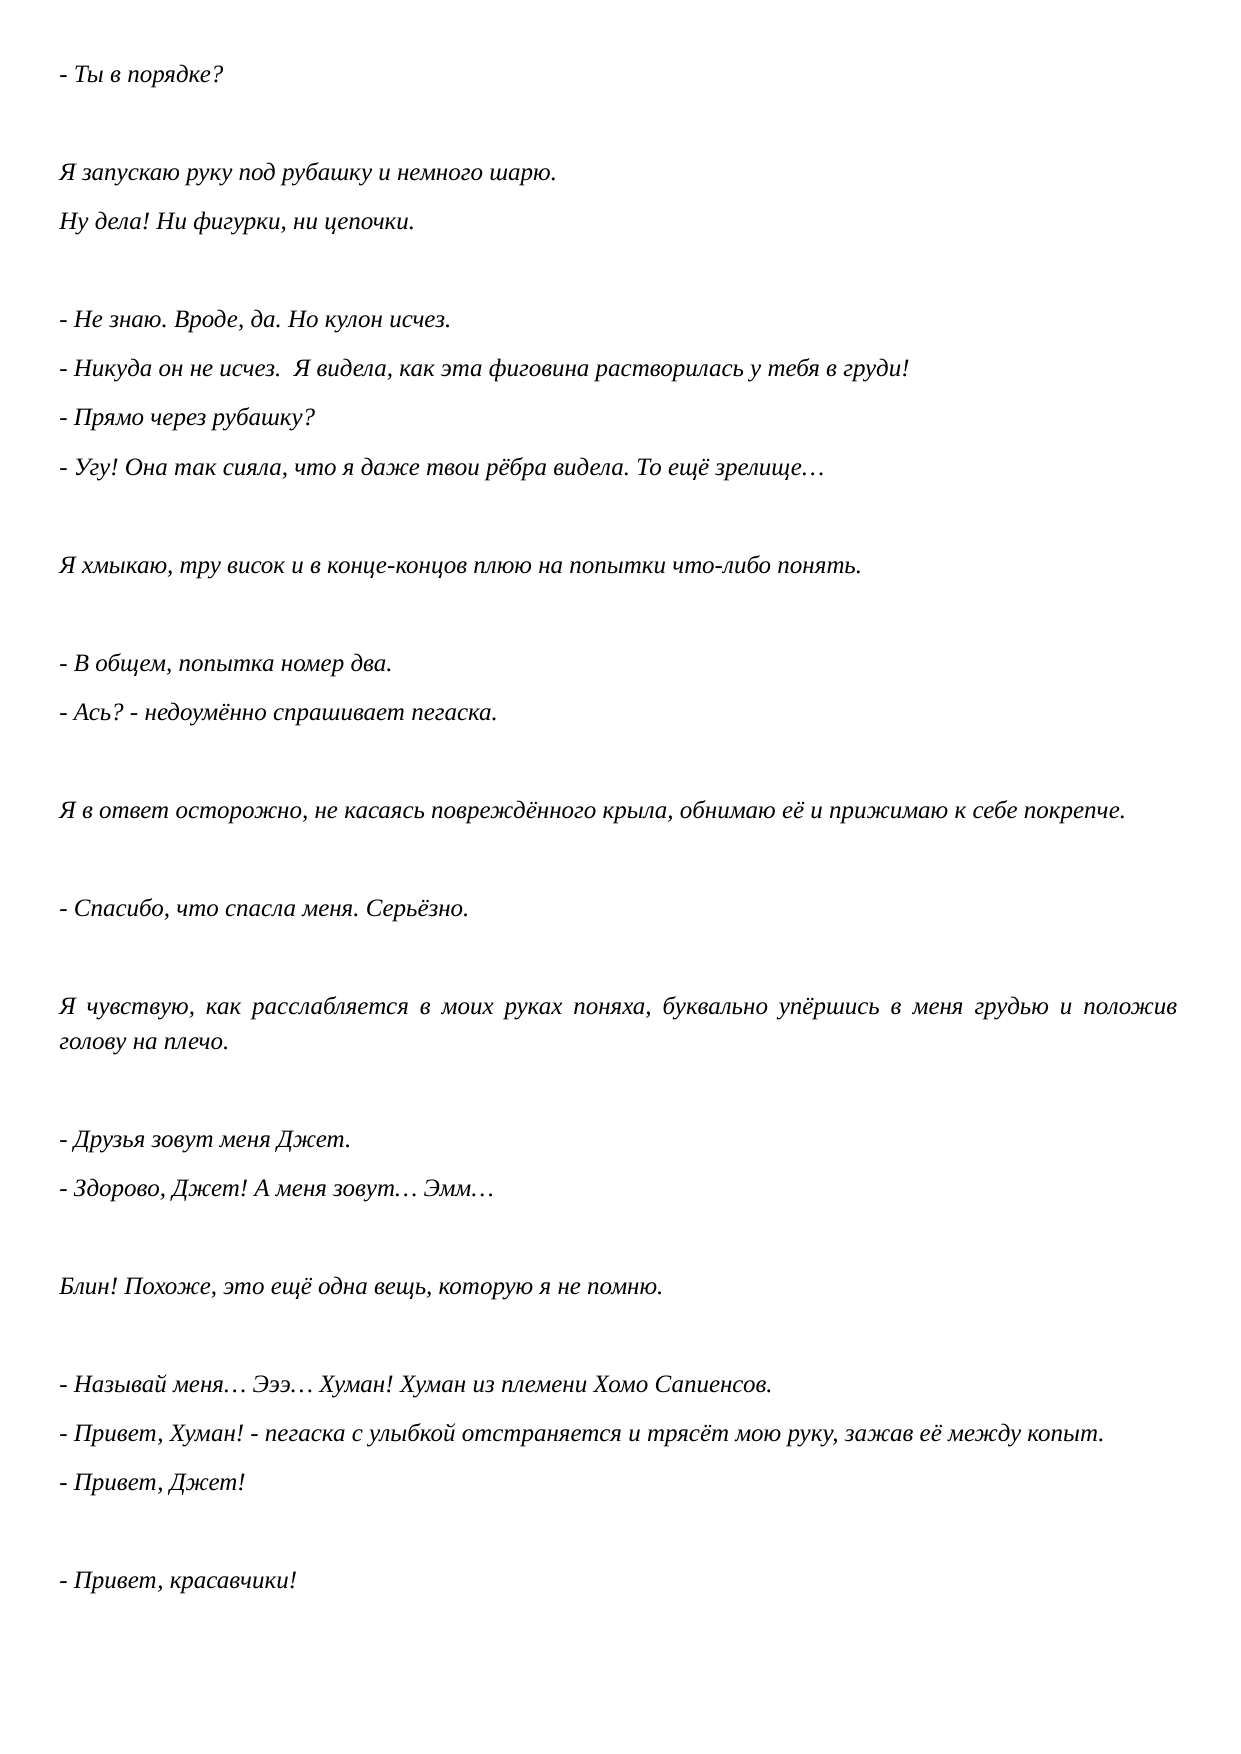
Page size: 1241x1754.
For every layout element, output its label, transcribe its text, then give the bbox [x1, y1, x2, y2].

text - Угу! Она так сияла, что я даже твои рёбра видела. То ещё зрелище… [59, 452, 1181, 480]
text Я запускаю руку под рубашку и немного шарю. [59, 157, 1181, 186]
text - Здорово, Джет! А меня зовут… Эмм… [59, 1173, 1181, 1202]
text - Ты в порядке? [59, 59, 1181, 88]
text - Называй меня… Эээ… Хуман! Хуман из племени Хомо Сапиенсов. [59, 1369, 1181, 1398]
text Я в ответ осторожно, не касаясь повреждённого крыла, обнимаю её и прижимаю к себе покрепче. [59, 795, 1181, 824]
text - Спасибо, что спасла меня. Серьёзно. [59, 893, 1181, 922]
text - Друзья зовут меня Джет. [59, 1124, 1181, 1153]
text Я хмыкаю, тру висок и в конце-концов плюю на попытки что-либо понять. [59, 550, 1181, 578]
text - Привет, Хуман! - пегаска с улыбкой отстраняется и трясёт мою руку, зажав её между копыт. [59, 1418, 1181, 1447]
text Блин! Похоже, это ещё одна вещь, которую я не помню. [59, 1271, 1181, 1300]
text - В общем, попытка номер два. [59, 648, 1181, 677]
text Я чувствую, как расслабляется в моих руках поняха, буквально упёршись в меня грудью и положив голову на плечо. [59, 991, 1181, 1054]
text - Прямо через рубашку? [59, 402, 1181, 431]
text - Ась? - недоумённо спрашивает пегаска. [59, 697, 1181, 726]
text - Никуда он не исчез. Я видела, как эта фиговина растворилась у тебя в груди! [59, 353, 1181, 382]
text Ну дела! Ни фигурки, ни цепочки. [59, 206, 1181, 235]
text - Не знаю. Вроде, да. Но кулон исчез. [59, 304, 1181, 333]
text - Привет, красавчики! [59, 1565, 1181, 1594]
text - Привет, Джет! [59, 1467, 1181, 1496]
